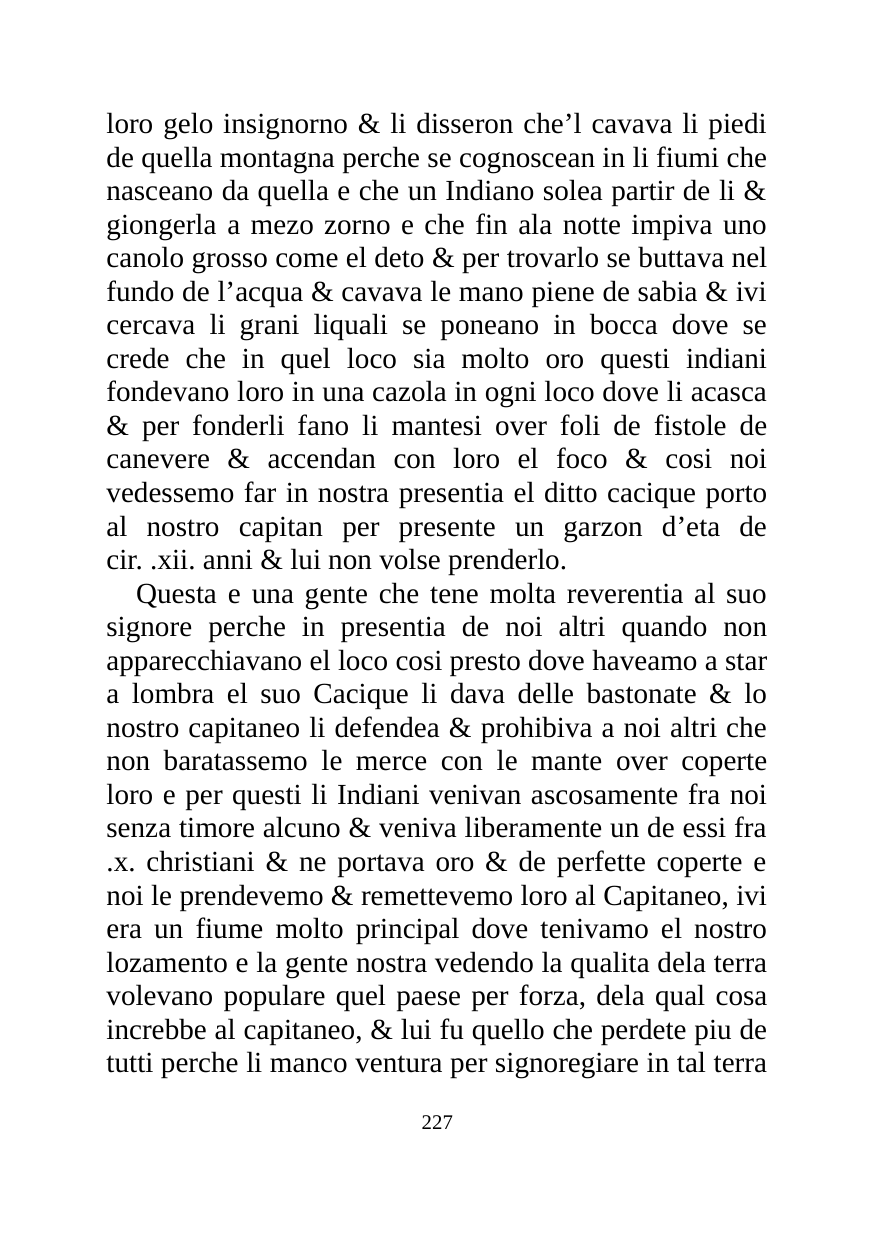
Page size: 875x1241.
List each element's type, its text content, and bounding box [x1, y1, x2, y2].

text loro gelo insignorno & li disseron che’l cavava li piedi de quella montagna perche se cognoscean in li fiumi che nasceano da quella e che un Indiano solea partir de li & giongerla a mezo zorno e che fin ala notte impiva uno canolo grosso come el deto & per trovarlo se buttava nel fundo de l’acqua & cavava le mano piene de sabia & ivi cercava li grani liquali se poneano in bocca dove se crede che in quel loco sia molto oro questi indiani fondevano loro in una cazola in ogni loco dove li acasca & per fonderli fano li mantesi over foli de fistole de canevere & accendan con loro el foco & cosi noi vedessemo far in nostra presentia el ditto cacique porto al nostro capitan per presente un garzon d’eta de cir. .xii. anni & lui non volse prenderlo. [106, 106, 768, 576]
text Questa e una gente che tene molta reverentia al suo signore perche in presentia de noi altri quando non apparecchiavano el loco cosi presto dove haveamo a star a lombra el suo Cacique li dava delle bastonate & lo nostro capitaneo li defendea & prohibiva a noi altri che non baratassemo le merce con le mante over coperte loro e per questi li Indiani venivan ascosamente fra noi senza timore alcuno & veniva liberamente un de essi fra .x. christiani & ne portava oro & de perfette coperte e noi le prendevemo & remettevemo loro al Capitaneo, ivi era un fiume molto principal dove tenivamo el nostro lozamento e la gente nostra vedendo la qualita dela terra volevano populare quel paese per forza, dela qual cosa increbbe al capitaneo, & lui fu quello che perdete piu de tutti perche li manco ventura per signoregiare in tal terra [106, 576, 768, 1079]
